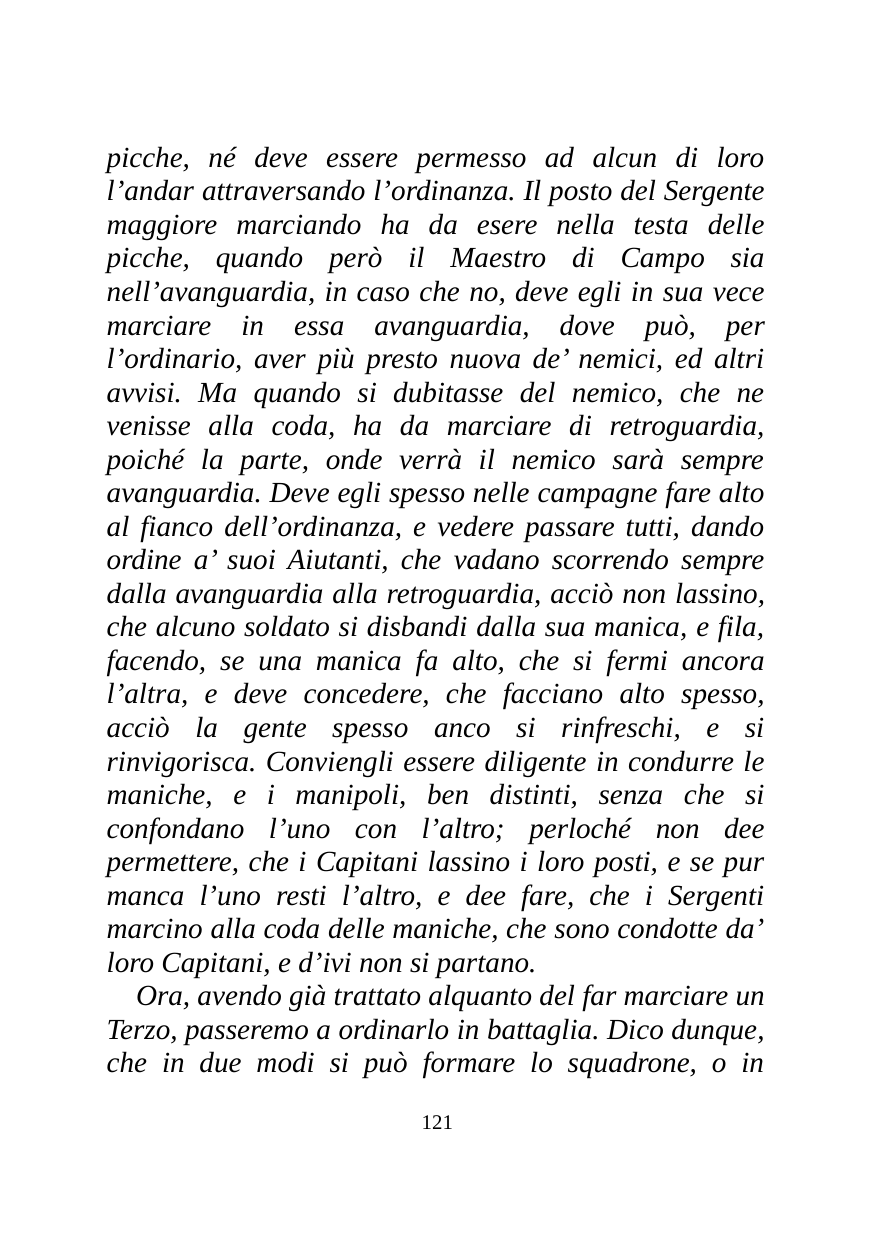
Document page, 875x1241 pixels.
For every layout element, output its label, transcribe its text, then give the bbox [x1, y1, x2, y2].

text picche, né deve essere permesso ad alcun di loro l’andar attraversando l’ordinanza. Il posto del Sergente maggiore marciando ha da esere nella testa delle picche, quando però il Maestro di Campo sia nell’avanguardia, in caso che no, deve egli in sua vece marciare in essa avanguardia, dove può, per l’ordinario, aver più presto nuova de’ nemici, ed altri avvisi. Ma quando si dubitasse del nemico, che ne venisse alla coda, ha da marciare di retroguardia, poiché la parte, onde verrà il nemico sarà sempre avanguardia. Deve egli spesso nelle campagne fare alto al fianco dell’ordinanza, e vedere passare tutti, dando ordine a’ suoi Aiutanti, che vadano scorrendo sempre dalla avanguardia alla retroguardia, acciò non lassino, che alcuno soldato si disbandi dalla sua manica, e fila, facendo, se una manica fa alto, che si fermi ancora l’altra, e deve concedere, che facciano alto spesso, acciò la gente spesso anco si rinfreschi, e si rinvigorisca. Conviengli essere diligente in condurre le maniche, e i manipoli, ben distinti, senza che si confondano l’uno con l’altro; perloché non dee permettere, che i Capitani lassino i loro posti, e se pur manca l’uno resti l’altro, e dee fare, che i Sergenti marcino alla coda delle maniche, che sono condotte da’ loro Capitani, e d’ivi non si partano. [106, 140, 768, 978]
text Ora, avendo già trattato alquanto del far marciare un Terzo, passeremo a ordinarlo in battaglia. Dico dunque, che in due modi si può formare lo squadrone, o in [106, 978, 768, 1079]
